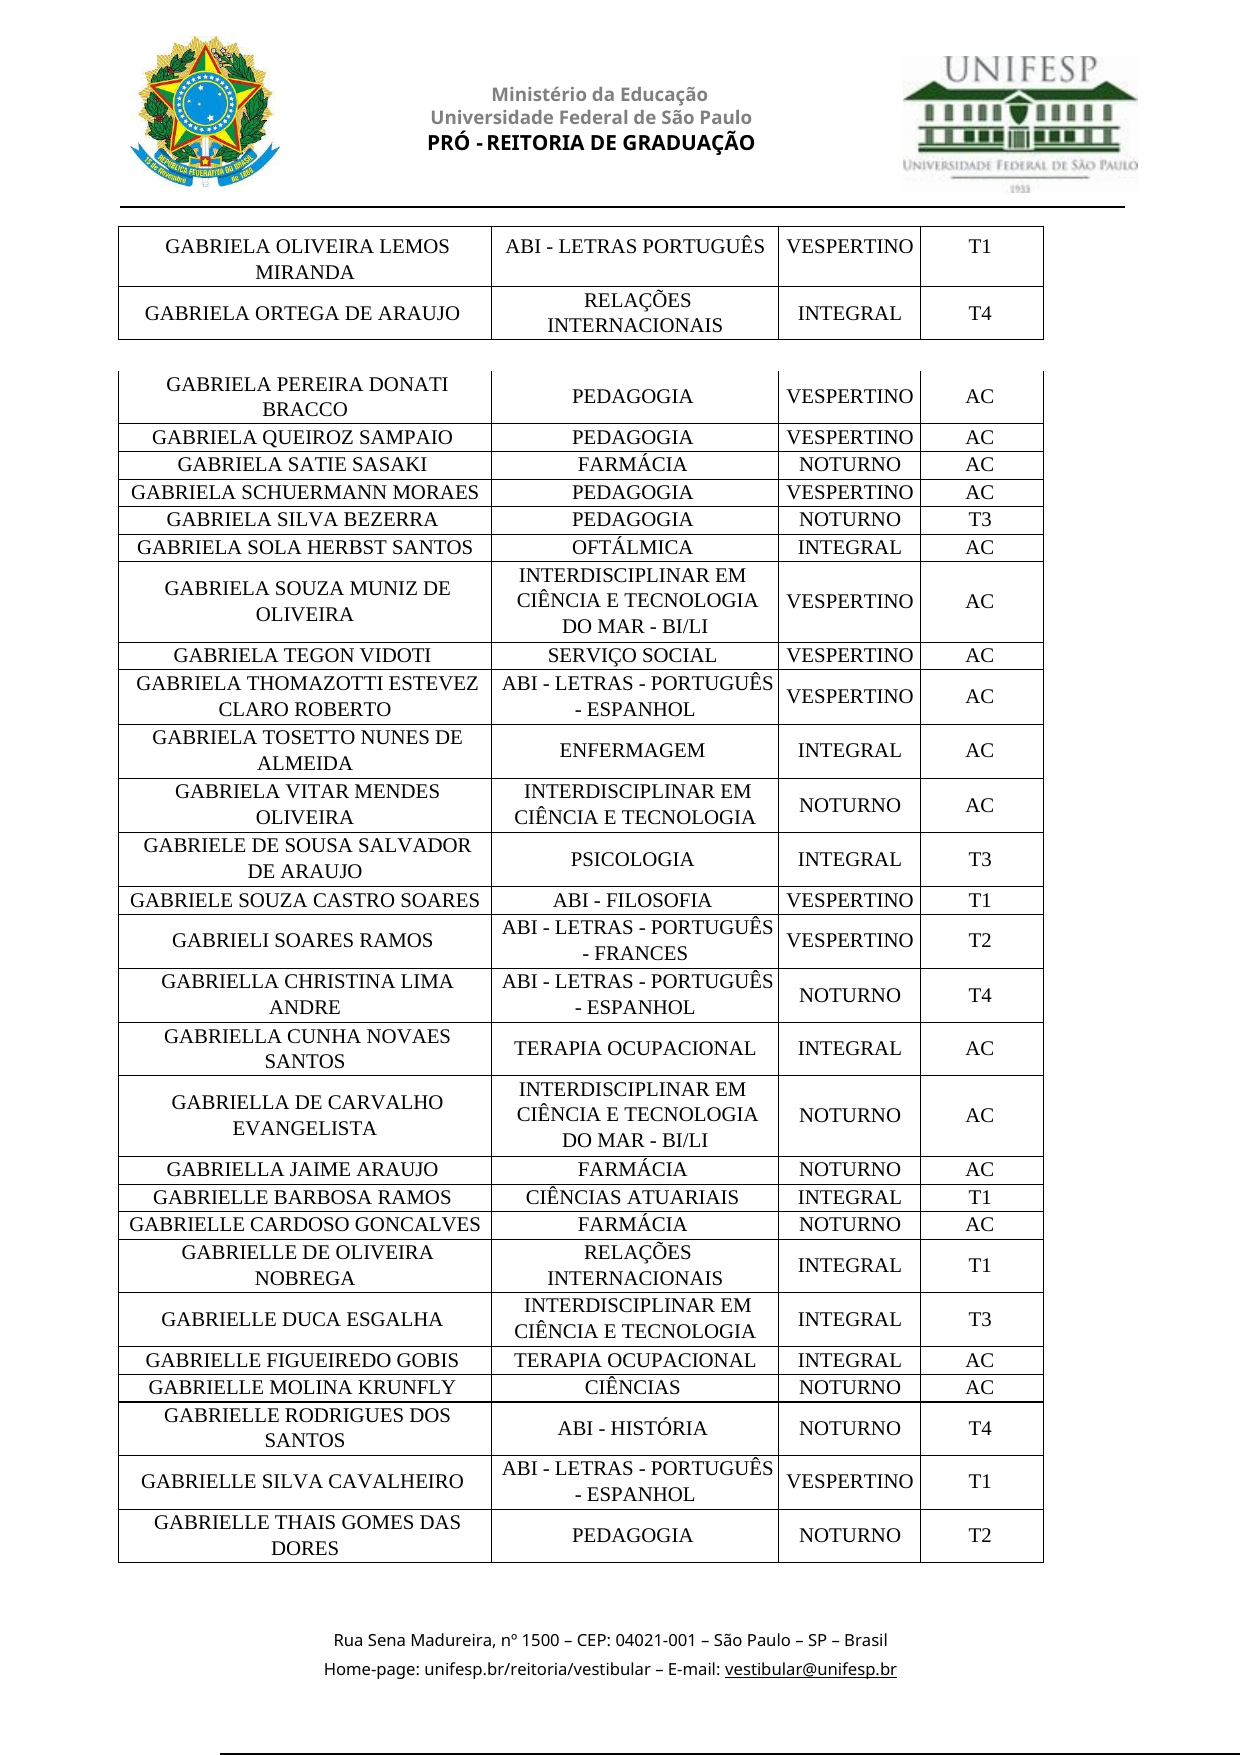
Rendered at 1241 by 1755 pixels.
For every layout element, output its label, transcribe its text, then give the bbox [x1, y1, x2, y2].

table_cell INTEGRAL [779, 535, 920, 561]
table_cell NOTURNO [779, 1076, 920, 1156]
table_cell AC [921, 424, 1043, 451]
table_cell GABRIELLE SILVA CAVALHEIRO [119, 1456, 491, 1508]
table_cell PSICOLOGIA [492, 833, 778, 886]
table_cell AC [921, 480, 1043, 506]
table_cell GABRIELA SATIE SASAKI [119, 452, 491, 478]
table_cell VESPERTINO [779, 480, 920, 506]
table_cell INTEGRAL [779, 1293, 920, 1346]
table_cell FARMÁCIA [492, 452, 778, 478]
table_cell GABRIELLE THAIS GOMES DAS DORES [119, 1510, 491, 1562]
table_cell GABRIELLE RODRIGUES DOS SANTOS [119, 1403, 491, 1454]
table_cell T3 [921, 833, 1043, 886]
table_cell INTEGRAL [779, 1185, 920, 1211]
table_header VESPERTINO [779, 371, 920, 423]
table_cell T2 [921, 1510, 1043, 1562]
table_cell INTEGRAL [779, 1240, 920, 1292]
table_cell T1 [921, 1456, 1043, 1508]
table_cell AC [921, 1076, 1043, 1156]
table_cell GABRIELLA CHRISTINA LIMA ANDRE [119, 969, 491, 1022]
table_cell INTERDISCIPLINAR EM CIÊNCIA E TECNOLOGIA DO MAR - BI/LI [492, 562, 778, 642]
table_cell ABI - LETRAS PORTUGUÊS [492, 227, 778, 286]
table_cell NOTURNO [779, 1212, 920, 1239]
table_cell ABI - LETRAS - PORTUGUÊS - ESPANHOL [492, 670, 778, 724]
table_cell INTEGRAL [779, 725, 920, 778]
table_cell GABRIELE SOUZA CASTRO SOARES [119, 887, 491, 914]
table_cell GABRIELLE MOLINA KRUNFLY [119, 1375, 491, 1401]
table_cell AC [921, 1375, 1043, 1401]
table_cell AC [921, 452, 1043, 478]
table_cell GABRIELA ORTEGA DE ARAUJO [119, 287, 491, 339]
table_cell PEDAGOGIA [492, 1510, 778, 1562]
table_cell NOTURNO [779, 1510, 920, 1562]
table_cell T4 [921, 969, 1043, 1022]
table_cell VESPERTINO [779, 915, 920, 968]
table_cell GABRIELLA DE CARVALHO EVANGELISTA [119, 1076, 491, 1156]
table_header GABRIELA PEREIRA DONATI BRACCO [119, 371, 491, 423]
table_cell INTEGRAL [779, 833, 920, 886]
table_cell VESPERTINO [779, 227, 920, 286]
table_cell AC [921, 1023, 1043, 1075]
table_cell VESPERTINO [779, 643, 920, 669]
table_cell ENFERMAGEM [492, 725, 778, 778]
table_cell AC [921, 643, 1043, 669]
table_cell AC [921, 1212, 1043, 1239]
table_cell RELAÇÕES INTERNACIONAIS [492, 287, 778, 339]
table_cell FARMÁCIA [492, 1157, 778, 1183]
table_cell GABRIELE DE SOUSA SALVADOR DE ARAUJO [119, 833, 491, 886]
table_cell GABRIELLE DUCA ESGALHA [119, 1293, 491, 1346]
table_cell NOTURNO [779, 1375, 920, 1401]
table_cell PEDAGOGIA [492, 424, 778, 451]
table_cell GABRIELA SILVA BEZERRA [119, 507, 491, 534]
table_header AC [921, 371, 1043, 423]
table_cell AC [921, 562, 1043, 642]
table_cell PEDAGOGIA [492, 480, 778, 506]
table_cell GABRIELA TEGON VIDOTI [119, 643, 491, 669]
table_cell GABRIELLE FIGUEIREDO GOBIS [119, 1347, 491, 1374]
table_cell AC [921, 779, 1043, 832]
table_cell AC [921, 725, 1043, 778]
table_cell GABRIELLE BARBOSA RAMOS [119, 1185, 491, 1211]
table_cell AC [921, 1157, 1043, 1183]
table_cell T2 [921, 915, 1043, 968]
table_cell CIÊNCIAS ATUARIAIS [492, 1185, 778, 1211]
table_cell GABRIELA THOMAZOTTI ESTEVEZ CLARO ROBERTO [119, 670, 491, 724]
table_cell GABRIELLE CARDOSO GONCALVES [119, 1212, 491, 1239]
table_cell AC [921, 670, 1043, 724]
table_cell T4 [921, 1403, 1043, 1454]
table_cell VESPERTINO [779, 1456, 920, 1508]
table_cell NOTURNO [779, 507, 920, 534]
table_cell TERAPIA OCUPACIONAL [492, 1023, 778, 1075]
table_cell NOTURNO [779, 1403, 920, 1454]
table_cell TERAPIA OCUPACIONAL [492, 1347, 778, 1374]
table_cell GABRIELLA CUNHA NOVAES SANTOS [119, 1023, 491, 1075]
table_cell INTEGRAL [779, 287, 920, 339]
table_cell T3 [921, 1293, 1043, 1346]
table_cell GABRIELI SOARES RAMOS [119, 915, 491, 968]
table_cell INTERDISCIPLINAR EM CIÊNCIA E TECNOLOGIA DO MAR - BI/LI [492, 1076, 778, 1156]
table_cell VESPERTINO [779, 424, 920, 451]
table_cell CIÊNCIAS [492, 1375, 778, 1401]
table_cell GABRIELA TOSETTO NUNES DE ALMEIDA [119, 725, 491, 778]
table_cell T4 [921, 287, 1043, 339]
table_cell VESPERTINO [779, 670, 920, 724]
table_cell PEDAGOGIA [492, 507, 778, 534]
table_cell GABRIELA SCHUERMANN MORAES [119, 480, 491, 506]
table_cell ABI - HISTÓRIA [492, 1403, 778, 1454]
table_cell VESPERTINO [779, 562, 920, 642]
table_cell AC [921, 535, 1043, 561]
table_cell VESPERTINO [779, 887, 920, 914]
table_cell NOTURNO [779, 779, 920, 832]
table_cell SERVIÇO SOCIAL [492, 643, 778, 669]
table_cell NOTURNO [779, 1157, 920, 1183]
table_cell RELAÇÕES INTERNACIONAIS [492, 1240, 778, 1292]
table_cell INTERDISCIPLINAR EM CIÊNCIA E TECNOLOGIA [492, 779, 778, 832]
table_cell T1 [921, 1185, 1043, 1211]
table_cell T1 [921, 887, 1043, 914]
table_cell GABRIELA VITAR MENDES OLIVEIRA [119, 779, 491, 832]
table_cell GABRIELA SOUZA MUNIZ DE OLIVEIRA [119, 562, 491, 642]
table_cell AC [921, 1347, 1043, 1374]
table_header PEDAGOGIA [492, 371, 778, 423]
table_cell GABRIELA SOLA HERBST SANTOS [119, 535, 491, 561]
table_cell FARMÁCIA [492, 1212, 778, 1239]
table_cell INTEGRAL [779, 1347, 920, 1374]
table_cell OFTÁLMICA [492, 535, 778, 561]
table_cell GABRIELA OLIVEIRA LEMOS MIRANDA [119, 227, 491, 286]
table_cell ABI - LETRAS - PORTUGUÊS - ESPANHOL [492, 1456, 778, 1508]
table_cell ABI - LETRAS - PORTUGUÊS - ESPANHOL [492, 969, 778, 1022]
table_cell NOTURNO [779, 969, 920, 1022]
table_cell ABI - LETRAS - PORTUGUÊS - FRANCES [492, 915, 778, 968]
table_cell GABRIELLA JAIME ARAUJO [119, 1157, 491, 1183]
table_cell T3 [921, 507, 1043, 534]
table_cell INTERDISCIPLINAR EM CIÊNCIA E TECNOLOGIA [492, 1293, 778, 1346]
table_cell GABRIELA QUEIROZ SAMPAIO [119, 424, 491, 451]
table_cell GABRIELLE DE OLIVEIRA NOBREGA [119, 1240, 491, 1292]
table_cell T1 [921, 1240, 1043, 1292]
table_cell INTEGRAL [779, 1023, 920, 1075]
table_cell ABI - FILOSOFIA [492, 887, 778, 914]
table_cell NOTURNO [779, 452, 920, 478]
table_cell T1 [921, 227, 1043, 286]
